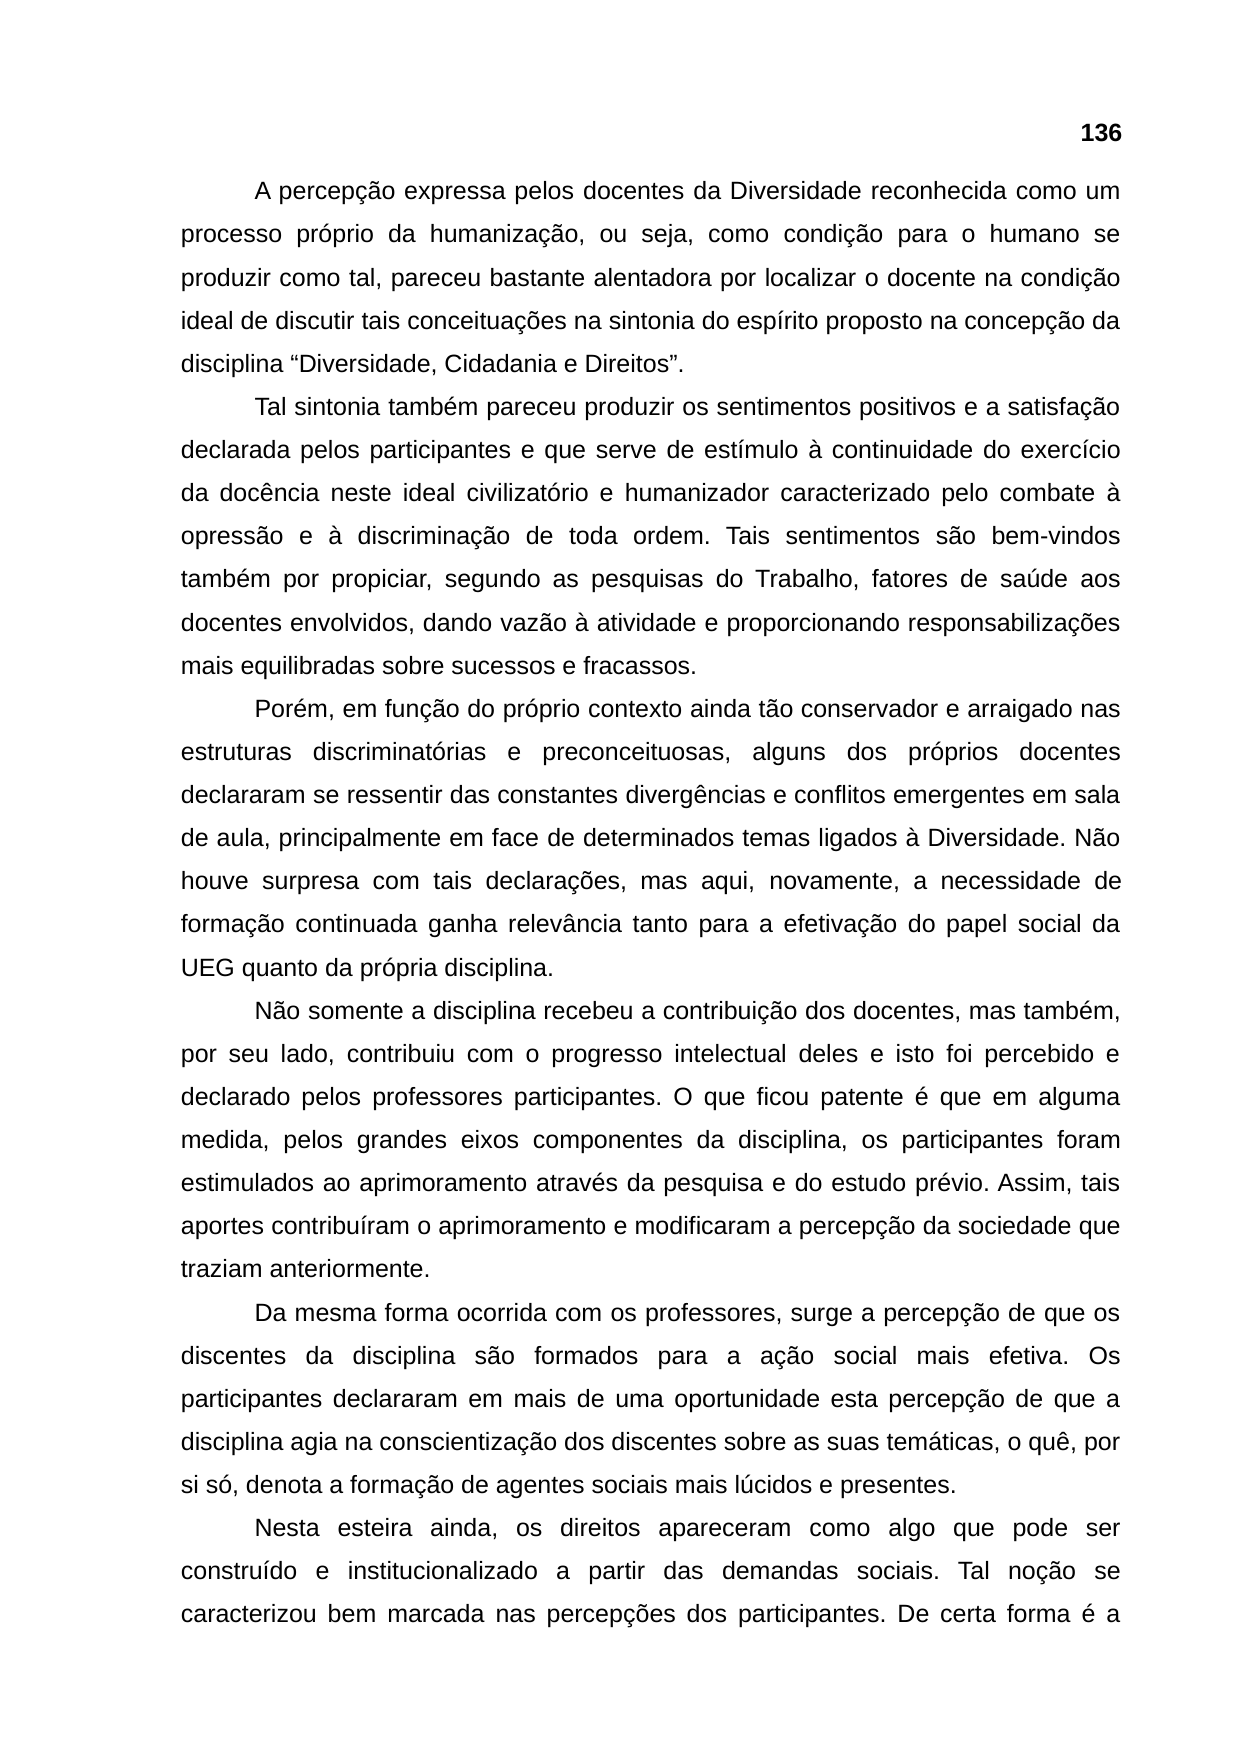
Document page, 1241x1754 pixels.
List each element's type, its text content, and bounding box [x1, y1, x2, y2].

text Tal sintonia também pareceu produzir os sentimentos positivos e a satisfação declarada pelos participantes e que serve de estímulo à continuidade do exercício da docência neste ideal civilizatório e humanizador caracterizado pelo combate à opressão e à discriminação de toda ordem. Tais sentimentos são bem-vindos também por propiciar, segundo as pesquisas do Trabalho, fatores de saúde aos docentes envolvidos, dando vazão à atividade e proporcionando responsabilizações mais equilibradas sobre sucessos e fracassos. [181, 392, 1122, 679]
text Não somente a disciplina recebeu a contribuição dos docentes, mas também, por seu lado, contribuiu com o progresso intelectual deles e isto foi percebido e declarado pelos professores participantes. O que ficou patente é que em alguma medida, pelos grandes eixos componentes da disciplina, os participantes foram estimulados ao aprimoramento através da pesquisa e do estudo prévio. Assim, tais aportes contribuíram o aprimoramento e modificaram a percepção da sociedade que traziam anteriormente. [181, 996, 1122, 1283]
text Da mesma forma ocorrida com os professores, surge a percepção de que os discentes da disciplina são formados para a ação social mais efetiva. Os participantes declararam em mais de uma oportunidade esta percepção de que a disciplina agia na conscientização dos discentes sobre as suas temáticas, o quê, por si só, denota a formação de agentes sociais mais lúcidos e presentes. [181, 1298, 1122, 1499]
text Porém, em função do próprio contexto ainda tão conservador e arraigado nas estruturas discriminatórias e preconceituosas, alguns dos próprios docentes declararam se ressentir das constantes divergências e conflitos emergentes em sala de aula, principalmente em face de determinados temas ligados à Diversidade. Não houve surpresa com tais declarações, mas aqui, novamente, a necessidade de formação continuada ganha relevância tanto para a efetivação do papel social da UEG quanto da própria disciplina. [181, 694, 1122, 981]
text A percepção expressa pelos docentes da Diversidade reconhecida como um processo próprio da humanização, ou seja, como condição para o humano se produzir como tal, pareceu bastante alentadora por localizar o docente na condição ideal de discutir tais conceituações na sintonia do espírito proposto na concepção da disciplina “Diversidade, Cidadania e Direitos”. [181, 176, 1122, 378]
text Nesta esteira ainda, os direitos apareceram como algo que pode ser construído e institucionalizado a partir das demandas sociais. Tal noção se caracterizou bem marcada nas percepções dos participantes. De certa forma é a [181, 1513, 1122, 1628]
